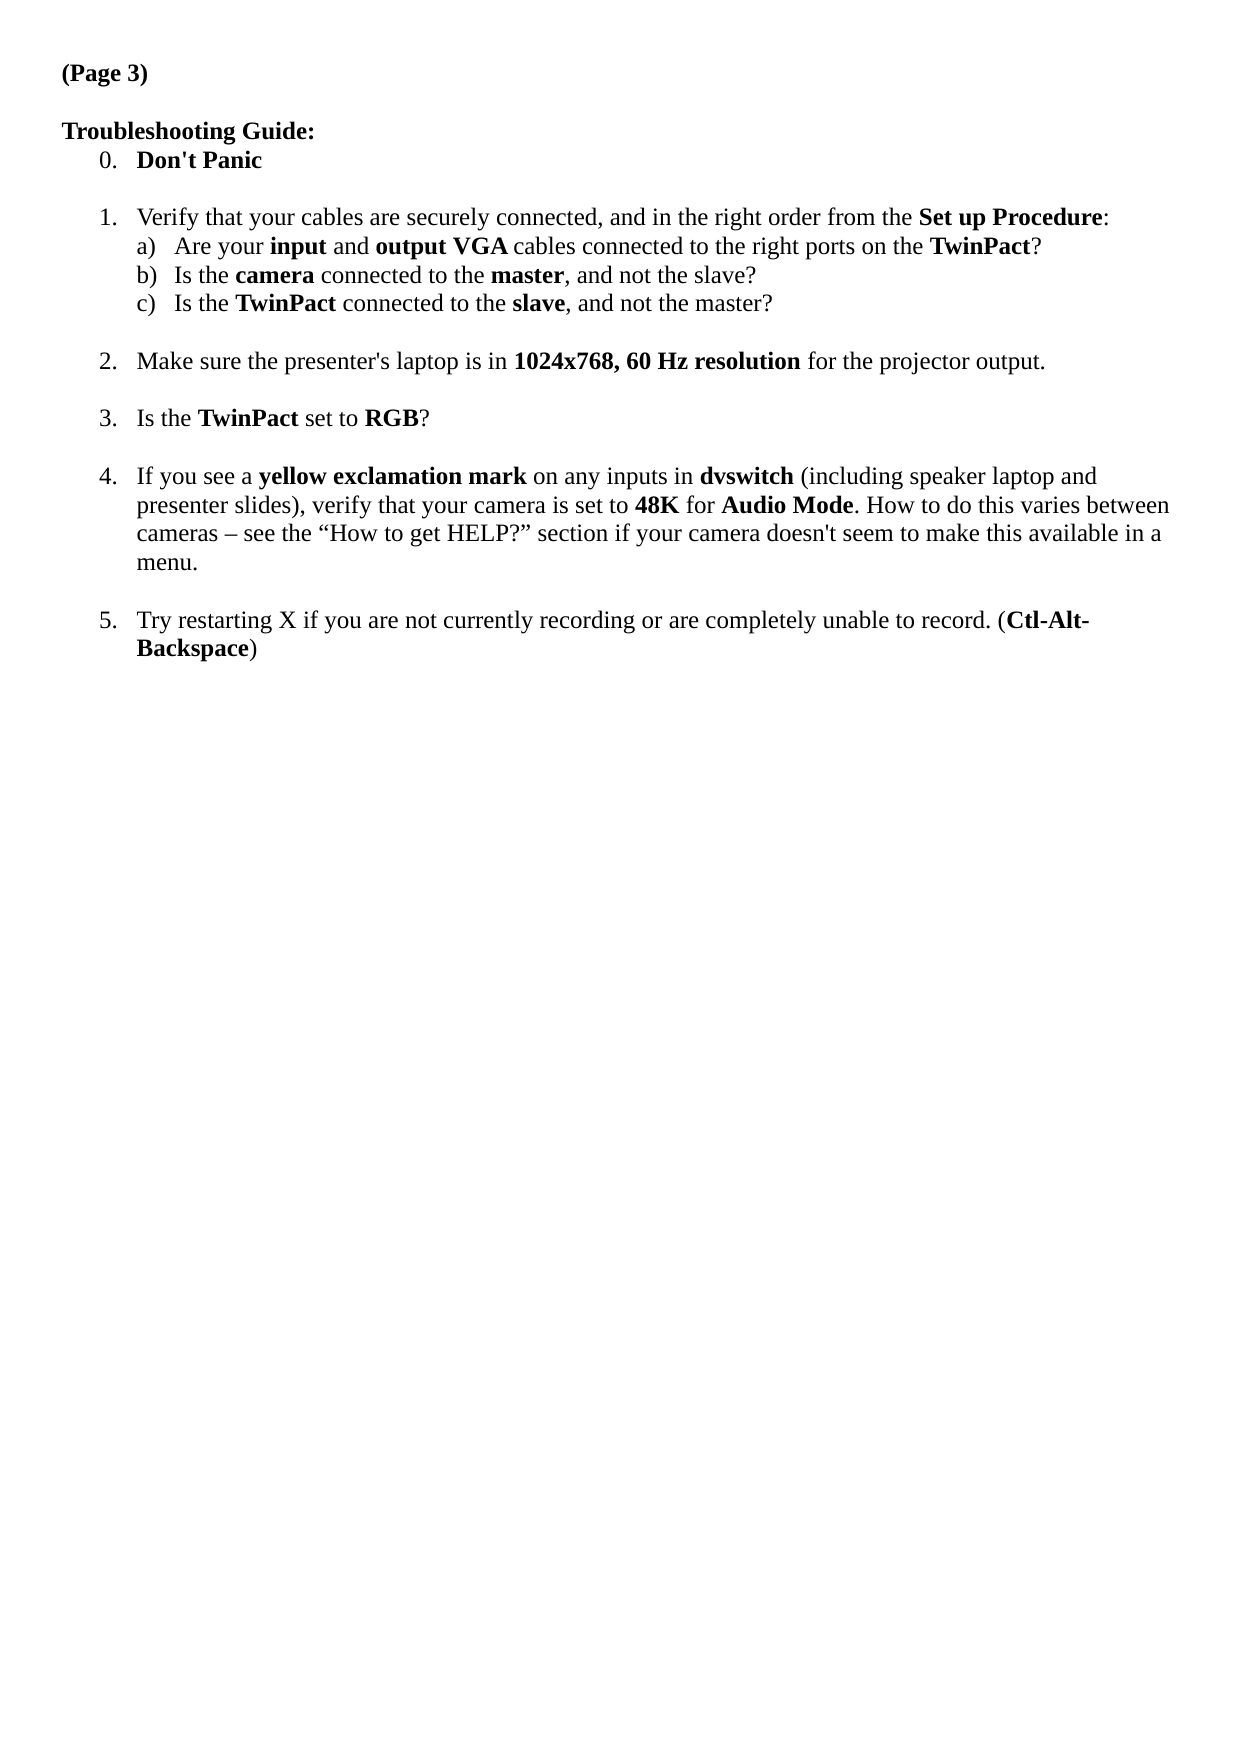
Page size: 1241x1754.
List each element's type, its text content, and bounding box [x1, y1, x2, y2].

list If you see a yellow exclamation mark on any inputs in dvswitch (including speaker laptop and presenter slides), verify that your camera is set to 48K for Audio Mode. How to do this varies between cameras – see the “How to get HELP?” section if your camera doesn't seem to make this available in a menu. [99, 461, 1179, 576]
list Is the TwinPact connected to the slave, and not the master? [136, 288, 1179, 317]
list Don't Panic [99, 145, 1179, 173]
list Is the camera connected to the master, and not the slave? [136, 260, 1179, 288]
list Verify that your cables are securely connected, and in the right order from the Set up Procedure: [99, 202, 1179, 231]
text Troubleshooting Guide: [61, 116, 1179, 145]
list Make sure the presenter's laptop is in 1024x768, 60 Hz resolution for the projector output. [99, 346, 1179, 375]
list Are your input and output VGA cables connected to the right ports on the TwinPact? [136, 231, 1179, 260]
list Try restarting X if you are not currently recording or are completely unable to record. (Ctl-Alt-Backspace) [99, 605, 1179, 662]
text (Page 3) [61, 58, 1179, 87]
list Is the TwinPact set to RGB? [99, 403, 1179, 432]
